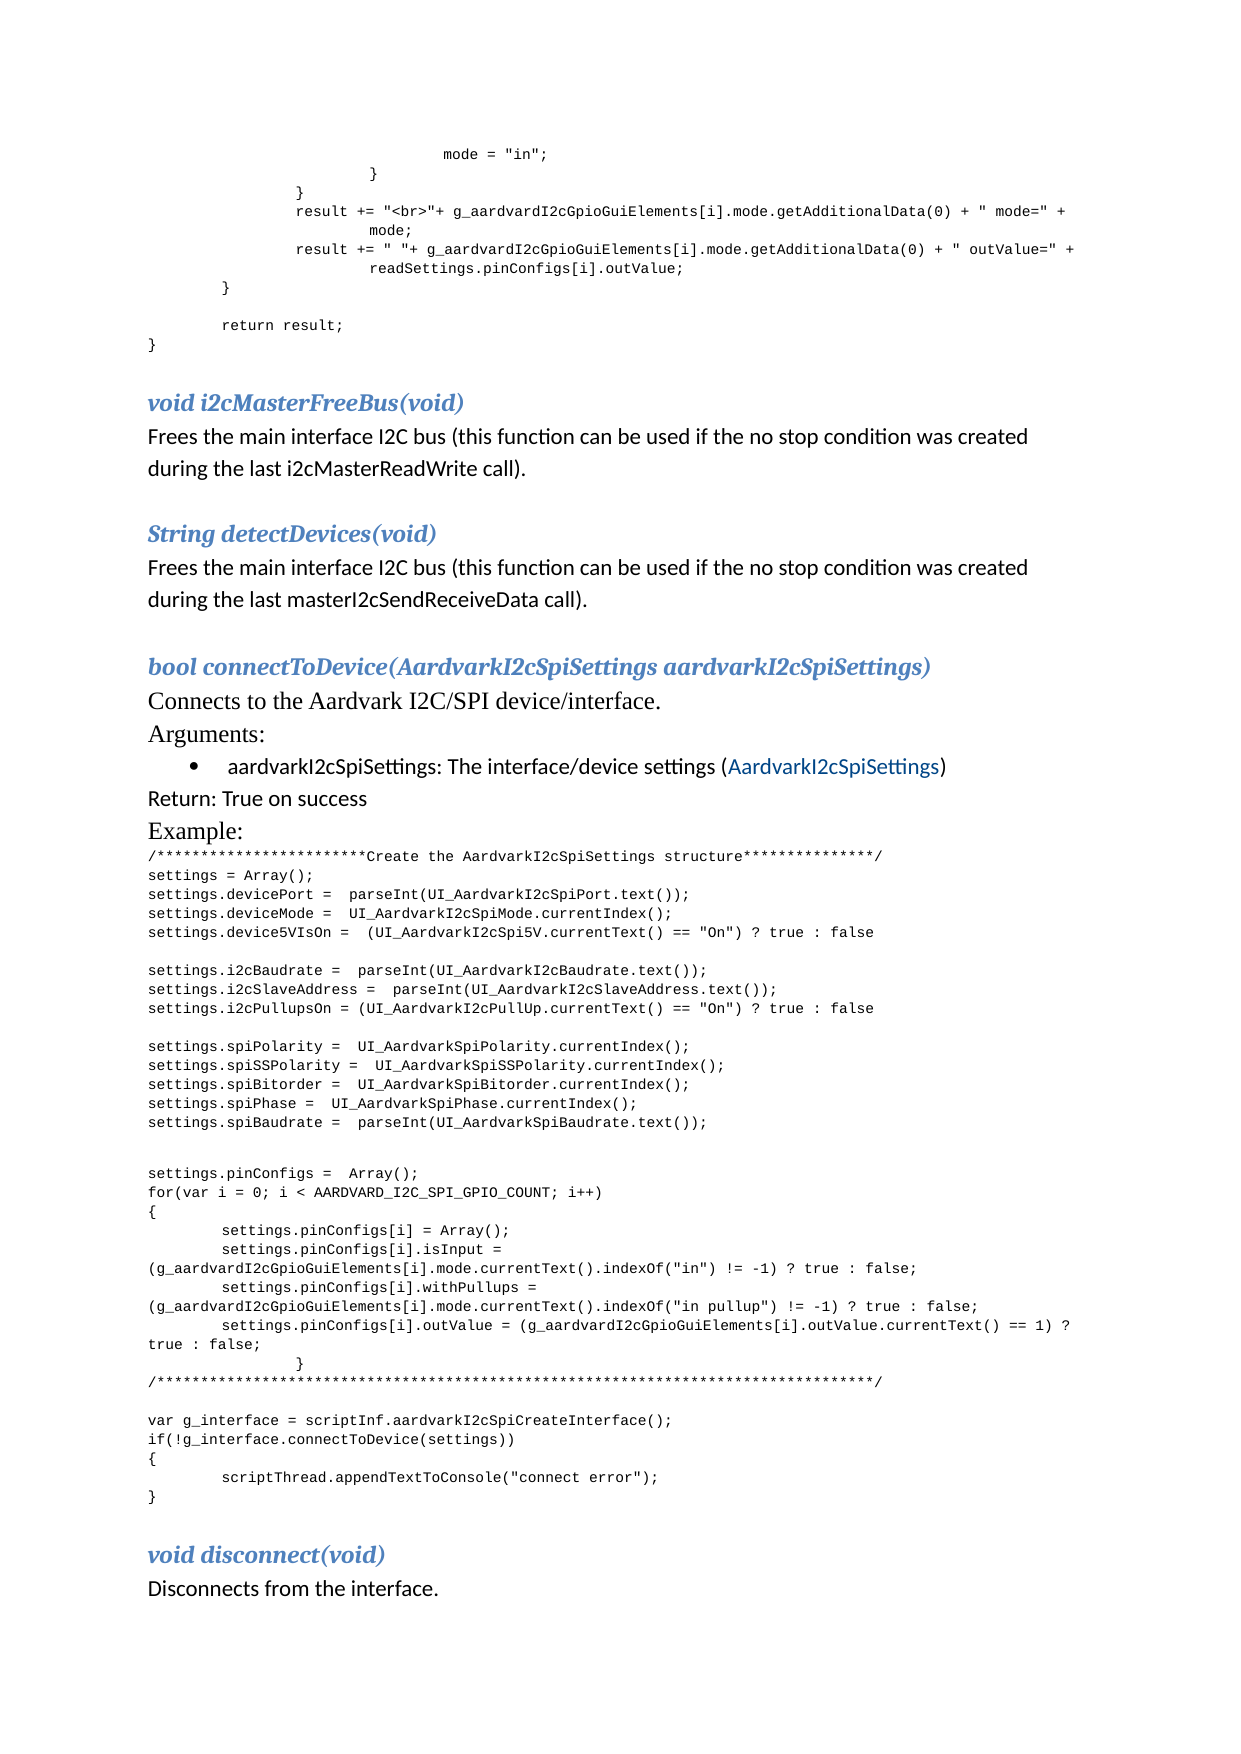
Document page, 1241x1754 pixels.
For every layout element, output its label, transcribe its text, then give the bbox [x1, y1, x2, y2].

subtitle void disconnect(void) [148, 1541, 1093, 1570]
text settings.pinConfigs[i].isInput = (g_aardvardI2cGpioGuiElements[i].mode.currentText().indexOf("in") != -1) ? true : false; [148, 1243, 1093, 1278]
text settings.deviceMode = UI_AardvarkI2cSpiMode.currentIndex(); [148, 906, 1093, 923]
text settings.i2cBaudrate = parseInt(UI_AardvarkI2cBaudrate.text()); [148, 963, 1093, 980]
text result += " "+ g_aardvardI2cGpioGuiElements[i].mode.getAdditionalData(0) + " outValue=" + readSettings.pinConfigs[i].outValue; [148, 242, 1093, 278]
text settings.pinConfigs[i].withPullups = (g_aardvardI2cGpioGuiElements[i].mode.currentText().indexOf("in pullup") != -1) ? true : false; [148, 1281, 1093, 1316]
text } [148, 167, 1093, 183]
text settings.spiBaudrate = parseInt(UI_AardvarkSpiBaudrate.text()); [148, 1115, 1093, 1131]
text } [148, 280, 1093, 297]
text settings.spiPhase = UI_AardvarkSpiPhase.currentIndex(); [148, 1096, 1093, 1112]
subtitle void i2cMasterFreeBus(void) [148, 389, 1093, 418]
list aardvarkI2cSpiSettings: The interface/device settings (AardvarkI2cSpiSettings) [190, 752, 1093, 780]
text settings.spiBitorder = UI_AardvarkSpiBitorder.currentIndex(); [148, 1077, 1093, 1093]
text settings.pinConfigs[i].outValue = (g_aardvardI2cGpioGuiElements[i].outValue.currentText() == 1) ? true : false; [148, 1318, 1093, 1354]
text settings.spiPolarity = UI_AardvarkSpiPolarity.currentIndex(); [148, 1039, 1093, 1056]
text { [148, 1451, 1093, 1468]
text settings.device5VIsOn = (UI_AardvarkI2cSpi5V.currentText() == "On") ? true : false [148, 925, 1093, 942]
text settings.i2cPullupsOn = (UI_AardvarkI2cPullUp.currentText() == "On") ? true : false [148, 1001, 1093, 1018]
text mode = "in"; [148, 148, 1093, 164]
text scriptThread.appendTextToConsole("connect error"); [148, 1470, 1093, 1487]
text Connects to the Aardvark I2C/SPI device/interface. [148, 686, 1093, 715]
text Disconnects from the interface. [148, 1574, 1093, 1602]
text if(!g_interface.connectToDevice(settings)) [148, 1432, 1093, 1449]
text Frees the main interface I2C bus (this function can be used if the no stop condition was created during the last i2cMasterReadWrite call). [148, 422, 1093, 482]
text result += "<br>"+ g_aardvardI2cGpioGuiElements[i].mode.getAdditionalData(0) + " mode=" + mode; [148, 204, 1093, 240]
text during the last masterI2cSendReceiveData call). [148, 585, 1093, 613]
subtitle bool connectToDevice(AardvarkI2cSpiSettings aardvarkI2cSpiSettings) [148, 653, 1093, 682]
text { [148, 1205, 1093, 1221]
subtitle String detectDevices(void) [148, 519, 1093, 548]
text } [148, 1356, 1093, 1373]
text } [148, 1489, 1093, 1506]
list Return: True on success [148, 784, 1093, 812]
text for(var i = 0; i < AARDVARD_I2C_SPI_GPIO_COUNT; i++) [148, 1186, 1093, 1202]
text return result; [148, 318, 1093, 335]
text settings.pinConfigs[i] = Array(); [148, 1224, 1093, 1240]
text settings.pinConfigs = Array(); [148, 1167, 1093, 1183]
text var g_interface = scriptInf.aardvarkI2cSpiCreateInterface(); [148, 1413, 1093, 1430]
text settings.i2cSlaveAddress = parseInt(UI_AardvarkI2cSlaveAddress.text()); [148, 982, 1093, 999]
text settings.spiSSPolarity = UI_AardvarkSpiSSPolarity.currentIndex(); [148, 1058, 1093, 1074]
text /************************Create the AardvarkI2cSpiSettings structure***************/ [148, 849, 1093, 866]
text settings = Array(); [148, 868, 1093, 885]
text settings.devicePort = parseInt(UI_AardvarkI2cSpiPort.text()); [148, 887, 1093, 904]
text Arguments: [148, 719, 1093, 748]
text } [148, 337, 1093, 354]
text } [148, 186, 1093, 202]
text /**********************************************************************************/ [148, 1375, 1093, 1392]
text Frees the main interface I2C bus (this function can be used if the no stop condition was created [148, 553, 1093, 581]
text Example: [148, 816, 1093, 845]
